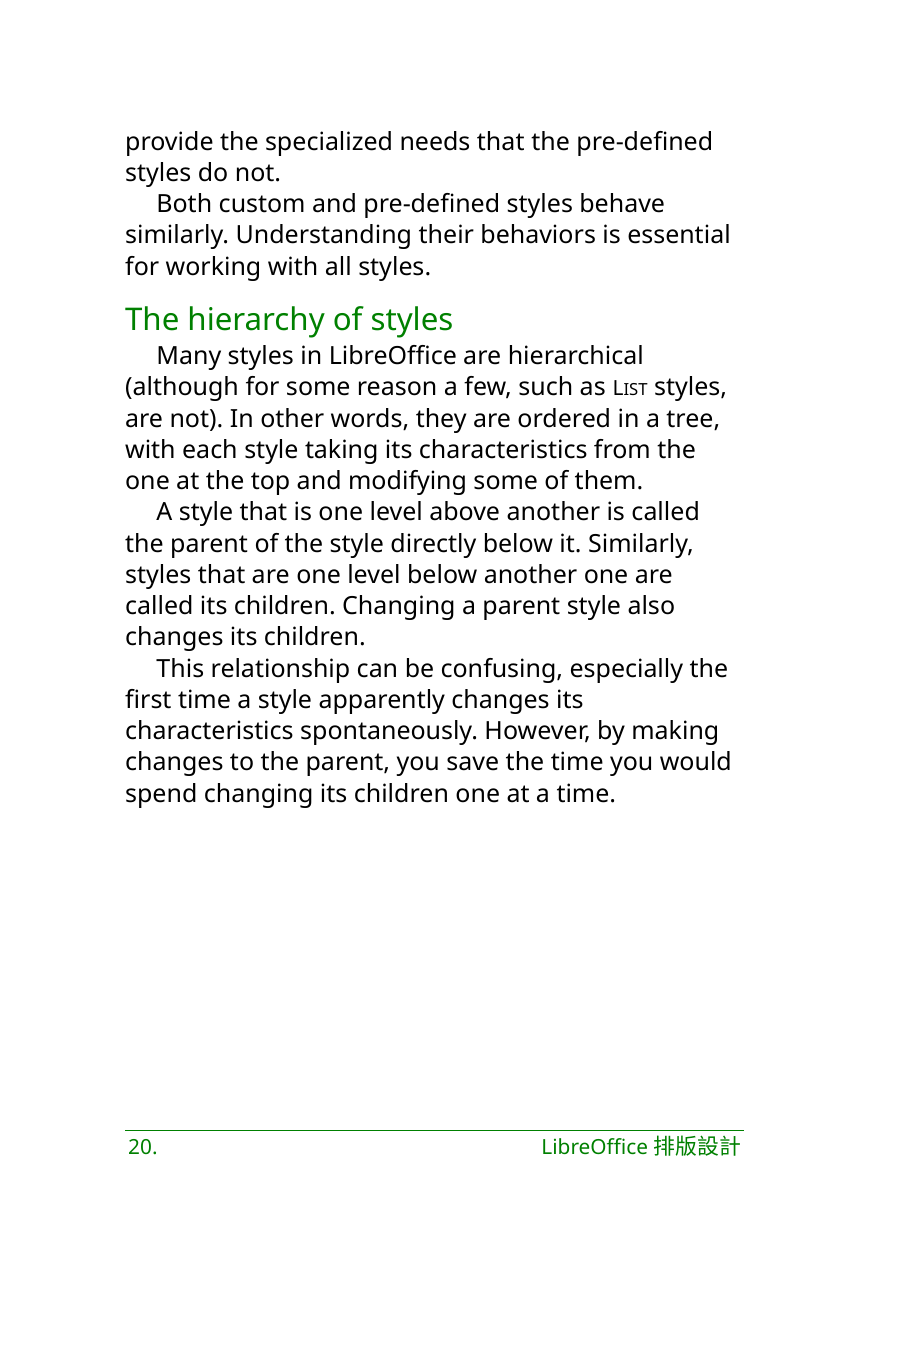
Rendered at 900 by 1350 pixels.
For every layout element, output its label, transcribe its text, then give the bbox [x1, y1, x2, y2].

text This relationship can be confusing, especially the first time a style apparently changes its characteristics spontaneously. However, by making changes to the parent, you save the time you would spend changing its children one at a time. [125, 652, 744, 808]
text Both custom and pre-defined styles behave similarly. Understanding their behaviors is essential for working with all styles. [125, 187, 744, 281]
text provide the specialized needs that the pre-defined styles do not. [125, 125, 744, 187]
subtitle The hierarchy of styles [125, 297, 744, 339]
text A style that is one level above another is called the parent of the style directly below it. Similarly, styles that are one level below another one are called its children. Changing a parent style also changes its children. [125, 496, 744, 652]
text Many styles in LibreOffice are hierarchical (although for some reason a few, such as List styles, are not). In other words, they are ordered in a tree, with each style taking its characteristics from the one at the top and modifying some of them. [125, 339, 744, 496]
